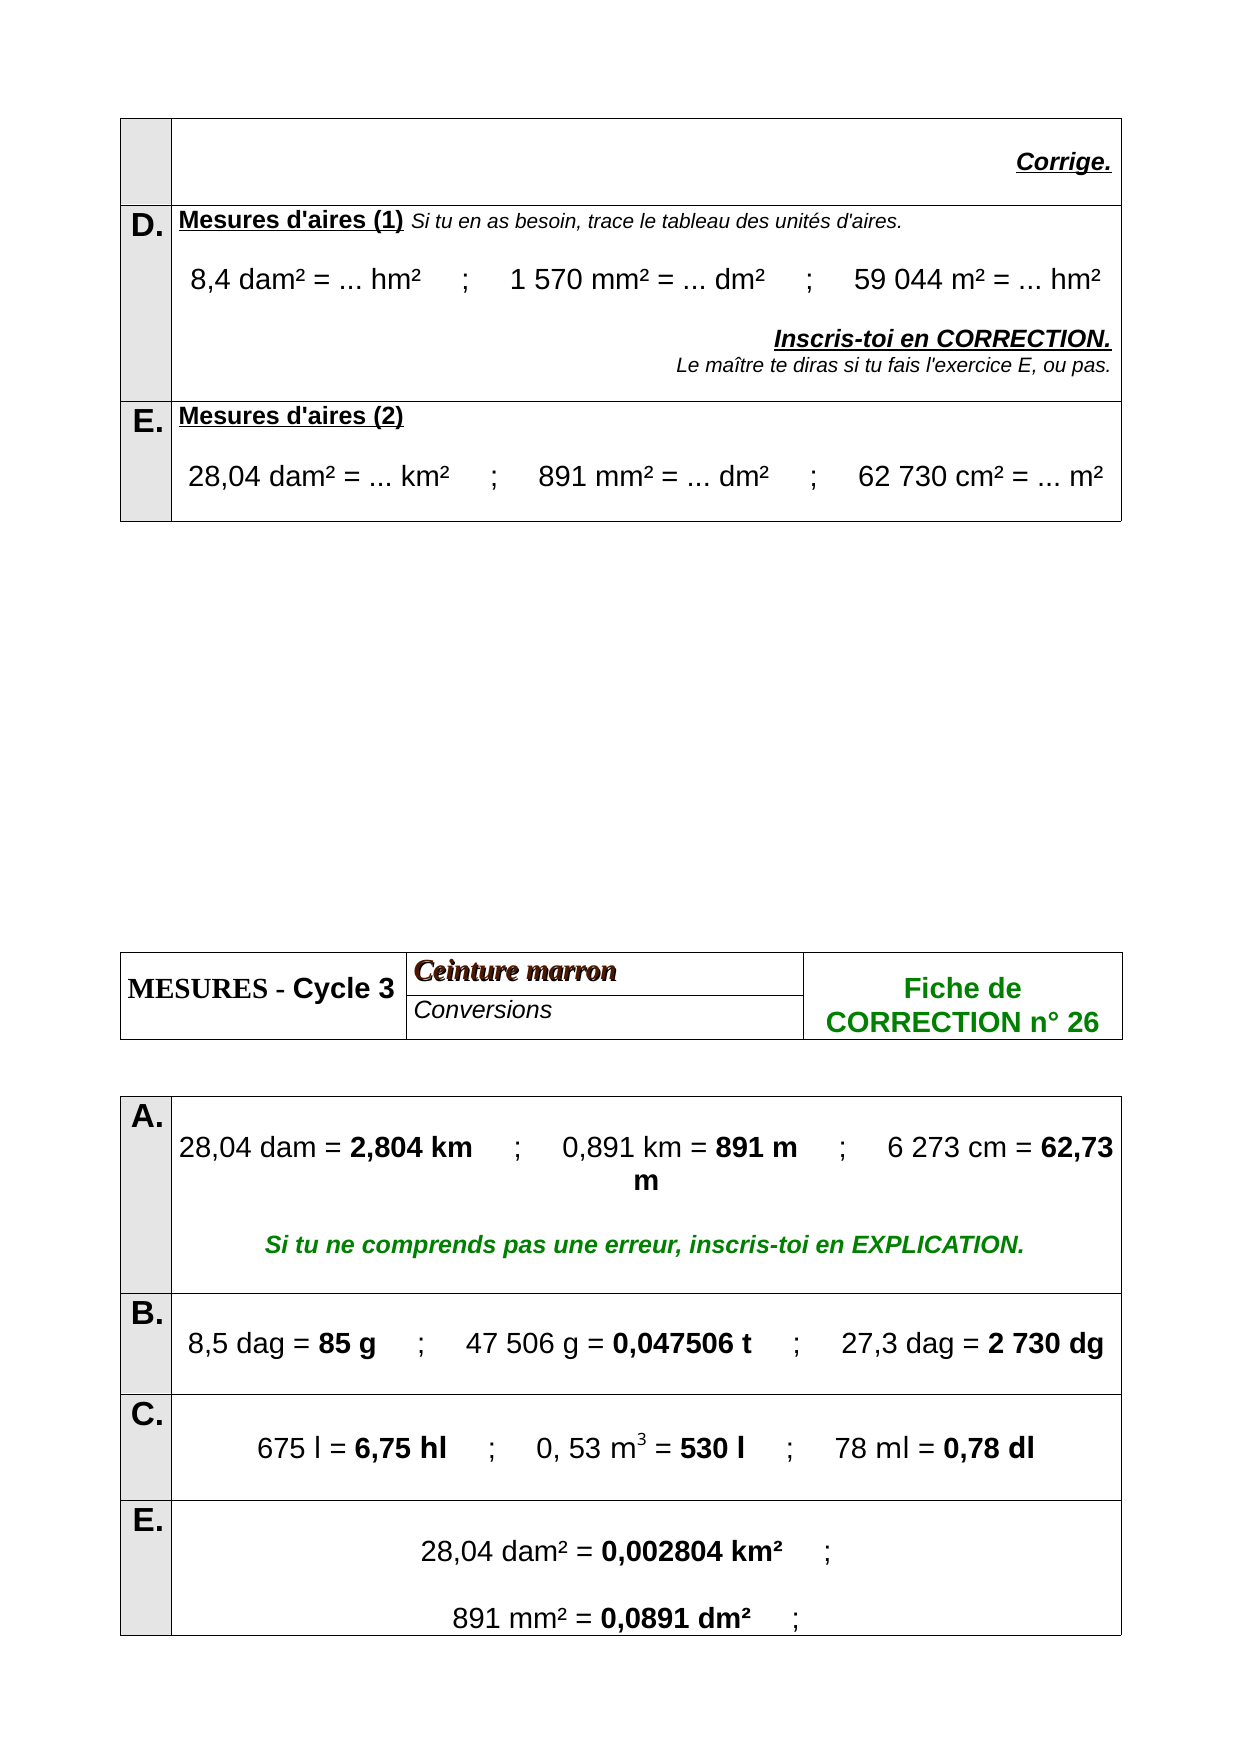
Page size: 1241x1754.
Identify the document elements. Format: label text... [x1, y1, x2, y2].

table_cell 8,5 dag = 85 g ; 47 506 g = 0,047506 t ; 27,3 dag = 2 730 dg [172, 1294, 1121, 1393]
table_cell [121, 119, 171, 204]
table_cell E. [121, 1501, 171, 1635]
table_header MESURES - Cycle 3 [121, 953, 406, 1039]
table_header Ceinture marron [407, 953, 803, 994]
table_cell Mesures d'aires (2) 28,04 dam² = ... km² ; 891 mm² = ... dm² ; 62 730 cm² = ... m² [172, 402, 1121, 521]
table_cell B. [121, 1294, 171, 1393]
table_cell 675 l = 6,75 hl ; 0, 53 m3 = 530 l ; 78 ml = 0,78 dl [172, 1395, 1121, 1500]
table_cell 28,04 dam² = 0,002804 km² ; 891 mm² = 0,0891 dm² ; [172, 1501, 1121, 1635]
table_header 28,04 dam = 2,804 km ; 0,891 km = 891 m ; 6 273 cm = 62,73 m Si tu ne comprends pas une erreur, inscris-toi en EXPLICATION. [172, 1097, 1121, 1293]
table_cell Corrige. [172, 119, 1121, 204]
table_header Fiche de CORRECTION n° 26 [804, 953, 1122, 1039]
table_cell Conversions [407, 996, 803, 1039]
table_cell Mesures d'aires (1) Si tu en as besoin, trace le tableau des unités d'aires. 8,4 dam² = ... hm² ; 1 570 mm² = ... dm² ; 59 044 m² = ... hm² Inscris-toi en CORRECTION. Le maître te diras si tu fais l'exercice E, ou pas. [172, 206, 1121, 401]
table_cell E. [121, 402, 171, 521]
table_cell D. [121, 206, 171, 401]
table_header A. [121, 1097, 171, 1293]
table_cell C. [121, 1395, 171, 1500]
